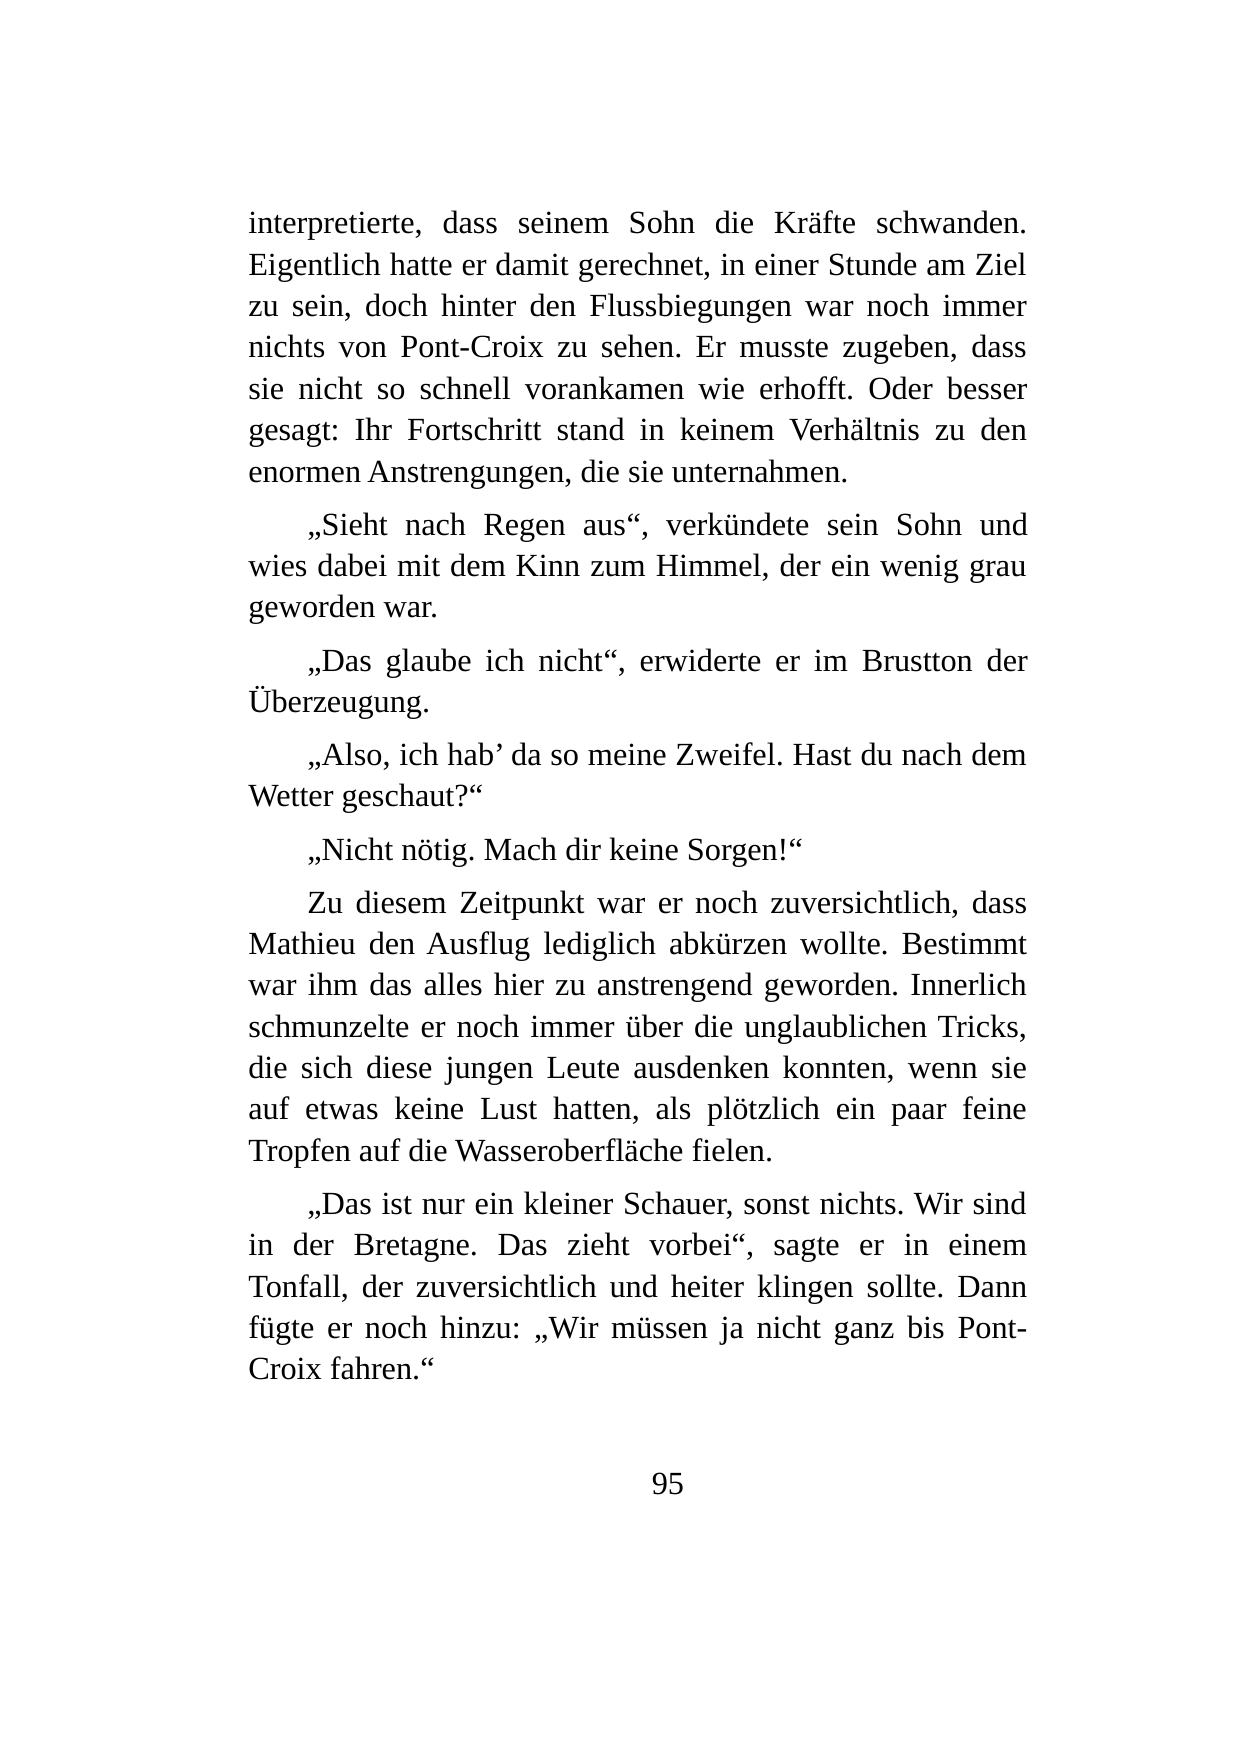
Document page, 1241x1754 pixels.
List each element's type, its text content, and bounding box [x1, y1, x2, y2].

text „Also, ich hab’ da so meine Zweifel. Hast du nach dem Wetter geschaut?“ [248, 732, 1028, 815]
text interpretierte, dass seinem Sohn die Kräfte schwanden. Eigentlich hatte er damit gerechnet, in einer Stunde am Ziel zu sein, doch hinter den Flussbiegungen war noch immer nichts von Pont-Croix zu sehen. Er musste zugeben, dass sie nicht so schnell vorankamen wie erhofft. Oder besser gesagt: Ihr Fortschritt stand in keinem Verhältnis zu den enormen Anstrengungen, die sie unternahmen. [248, 201, 1028, 490]
text „Nicht nötig. Mach dir keine Sorgen!“ [248, 827, 1028, 868]
text Zu diesem Zeitpunkt war er noch zuversichtlich, dass Mathieu den Ausflug lediglich abkürzen wollte. Bestimmt war ihm das alles hier zu anstrengend geworden. Innerlich schmunzelte er noch immer über die unglaublichen Tricks, die sich diese jungen Leute ausdenken konnten, wenn sie auf etwas keine Lust hatten, als plötzlich ein paar feine Tropfen auf die Wasseroberfläche fielen. [248, 880, 1028, 1169]
text „Das ist nur ein kleiner Schauer, sonst nichts. Wir sind in der Bretagne. Das zieht vorbei“, sagte er in einem Tonfall, der zuversichtlich und heiter klingen sollte. Dann fügte er noch hinzu: „Wir müssen ja nicht ganz bis Pont-Croix fahren.“ [248, 1181, 1028, 1388]
text „Das glaube ich nicht“, erwiderte er im Brustton der Überzeugung. [248, 638, 1028, 721]
text „Sieht nach Regen aus“, verkündete sein Sohn und wies dabei mit dem Kinn zum Himmel, der ein wenig grau geworden war. [248, 502, 1028, 626]
